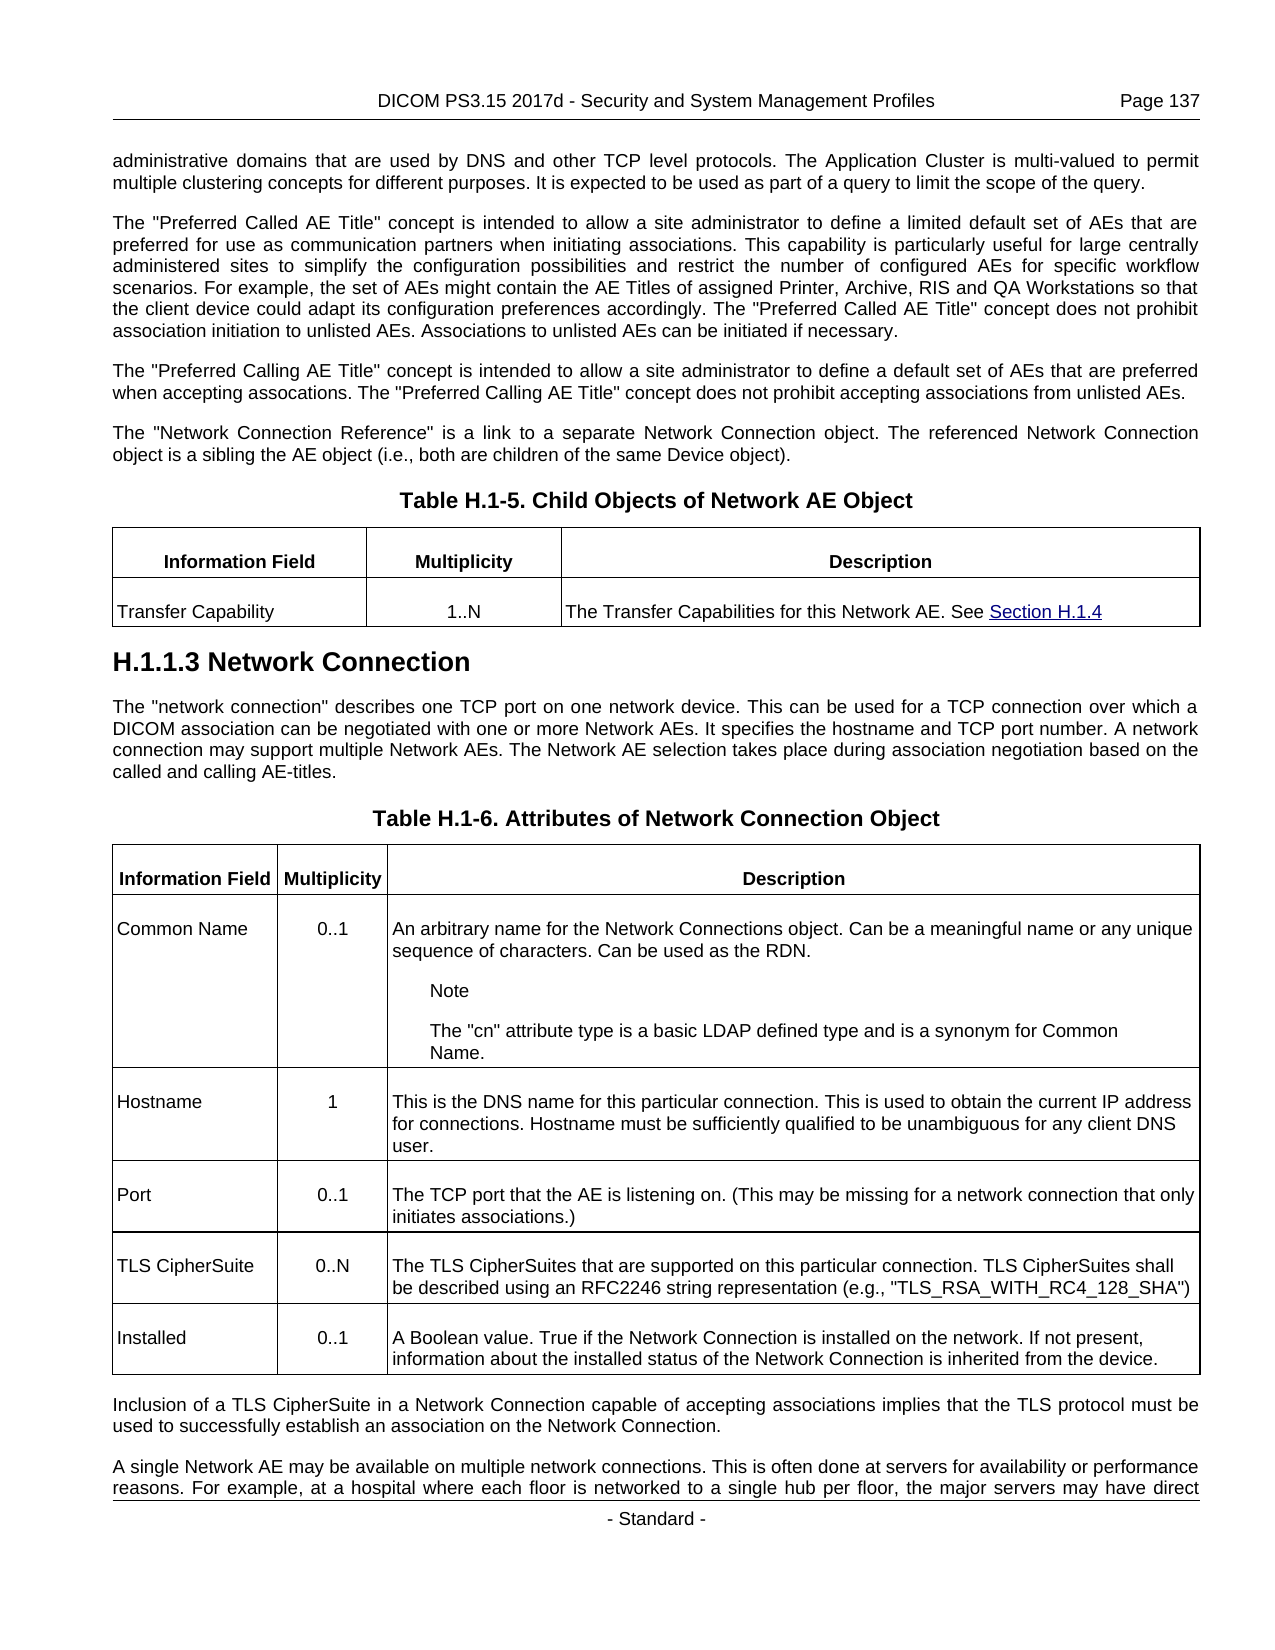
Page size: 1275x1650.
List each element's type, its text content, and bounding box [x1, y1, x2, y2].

table_cell Hostname [113, 1068, 277, 1160]
table_cell Transfer Capability [113, 578, 366, 626]
table_cell The TCP port that the AE is listening on. (This may be missing for a network connection that only initiates associations.) [388, 1161, 1199, 1231]
text The "Network Connection Reference" is a link to a separate Network Connection object. The referenced Network Connection object is a sibling the AE object (i.e., both are children of the same Device object). [112, 422, 1200, 465]
table_cell Installed [113, 1304, 277, 1374]
table_cell The Transfer Capabilities for this Network AE. See Section H.1.4 [562, 578, 1199, 626]
table_cell 0..1 [278, 895, 387, 1067]
text A single Network AE may be available on multiple network connections. This is often done at servers for availability or performance reasons. For example, at a hospital where each floor is networked to a single hub per floor, the major servers may have direct [112, 1456, 1200, 1499]
table_cell TLS CipherSuite [113, 1233, 277, 1303]
table_cell 1 [278, 1068, 387, 1160]
text Table H.1-6. Attributes of Network Connection Object [112, 805, 1200, 831]
table_cell A Boolean value. True if the Network Connection is installed on the network. If not present, information about the installed status of the Network Connection is inherited from the device. [388, 1304, 1199, 1374]
table_cell An arbitrary name for the Network Connections object. Can be a meaningful name or any unique sequence of characters. Can be used as the RDN. Note The "cn" attribute type is a basic LDAP defined type and is a synonym for Common Name. [388, 895, 1199, 1067]
table_header Description [388, 845, 1199, 894]
table_header Information Field [113, 845, 277, 894]
text The "network connection" describes one TCP port on one network device. This can be used for a TCP connection over which a DICOM association can be negotiated with one or more Network AEs. It specifies the hostname and TCP port number. A network connection may support multiple Network AEs. The Network AE selection takes place during association negotiation based on the called and calling AE-titles. [112, 696, 1200, 782]
text The "Preferred Calling AE Title" concept is intended to allow a site administrator to define a default set of AEs that are preferred when accepting assocations. The "Preferred Calling AE Title" concept does not prohibit accepting associations from unlisted AEs. [112, 360, 1200, 403]
table_cell 1..N [367, 578, 561, 626]
table_cell Port [113, 1161, 277, 1231]
text administrative domains that are used by DNS and other TCP level protocols. The Application Cluster is multi-valued to permit multiple clustering concepts for different purposes. It is expected to be used as part of a query to limit the scope of the query. [112, 150, 1200, 193]
text Table H.1-5. Child Objects of Network AE Object [112, 487, 1200, 513]
table_header Description [562, 528, 1199, 577]
table_cell This is the DNS name for this particular connection. This is used to obtain the current IP address for connections. Hostname must be sufficiently qualified to be unambiguous for any client DNS user. [388, 1068, 1199, 1160]
table_cell The TLS CipherSuites that are supported on this particular connection. TLS CipherSuites shall be described using an RFC2246 string representation (e.g., "TLS_RSA_WITH_RC4_128_SHA") [388, 1233, 1199, 1303]
table_cell 0..1 [278, 1161, 387, 1231]
table_header Multiplicity [367, 528, 561, 577]
table_cell 0..1 [278, 1304, 387, 1374]
table_header Information Field [113, 528, 366, 577]
text H.1.1.3 Network Connection [112, 646, 1200, 677]
table_cell 0..N [278, 1233, 387, 1303]
text Inclusion of a TLS CipherSuite in a Network Connection capable of accepting associations implies that the TLS protocol must be used to successfully establish an association on the Network Connection. [112, 1394, 1200, 1437]
table_cell Common Name [113, 895, 277, 1067]
table_header Multiplicity [278, 845, 387, 894]
text The "Preferred Called AE Title" concept is intended to allow a site administrator to define a limited default set of AEs that are preferred for use as communication partners when initiating associations. This capability is particularly useful for large centrally administered sites to simplify the configuration possibilities and restrict the number of configured AEs for specific workflow scenarios. For example, the set of AEs might contain the AE Titles of assigned Printer, Archive, RIS and QA Workstations so that the client device could adapt its configuration preferences accordingly. The "Preferred Called AE Title" concept does not prohibit association initiation to unlisted AEs. Associations to unlisted AEs can be initiated if necessary. [112, 212, 1200, 341]
